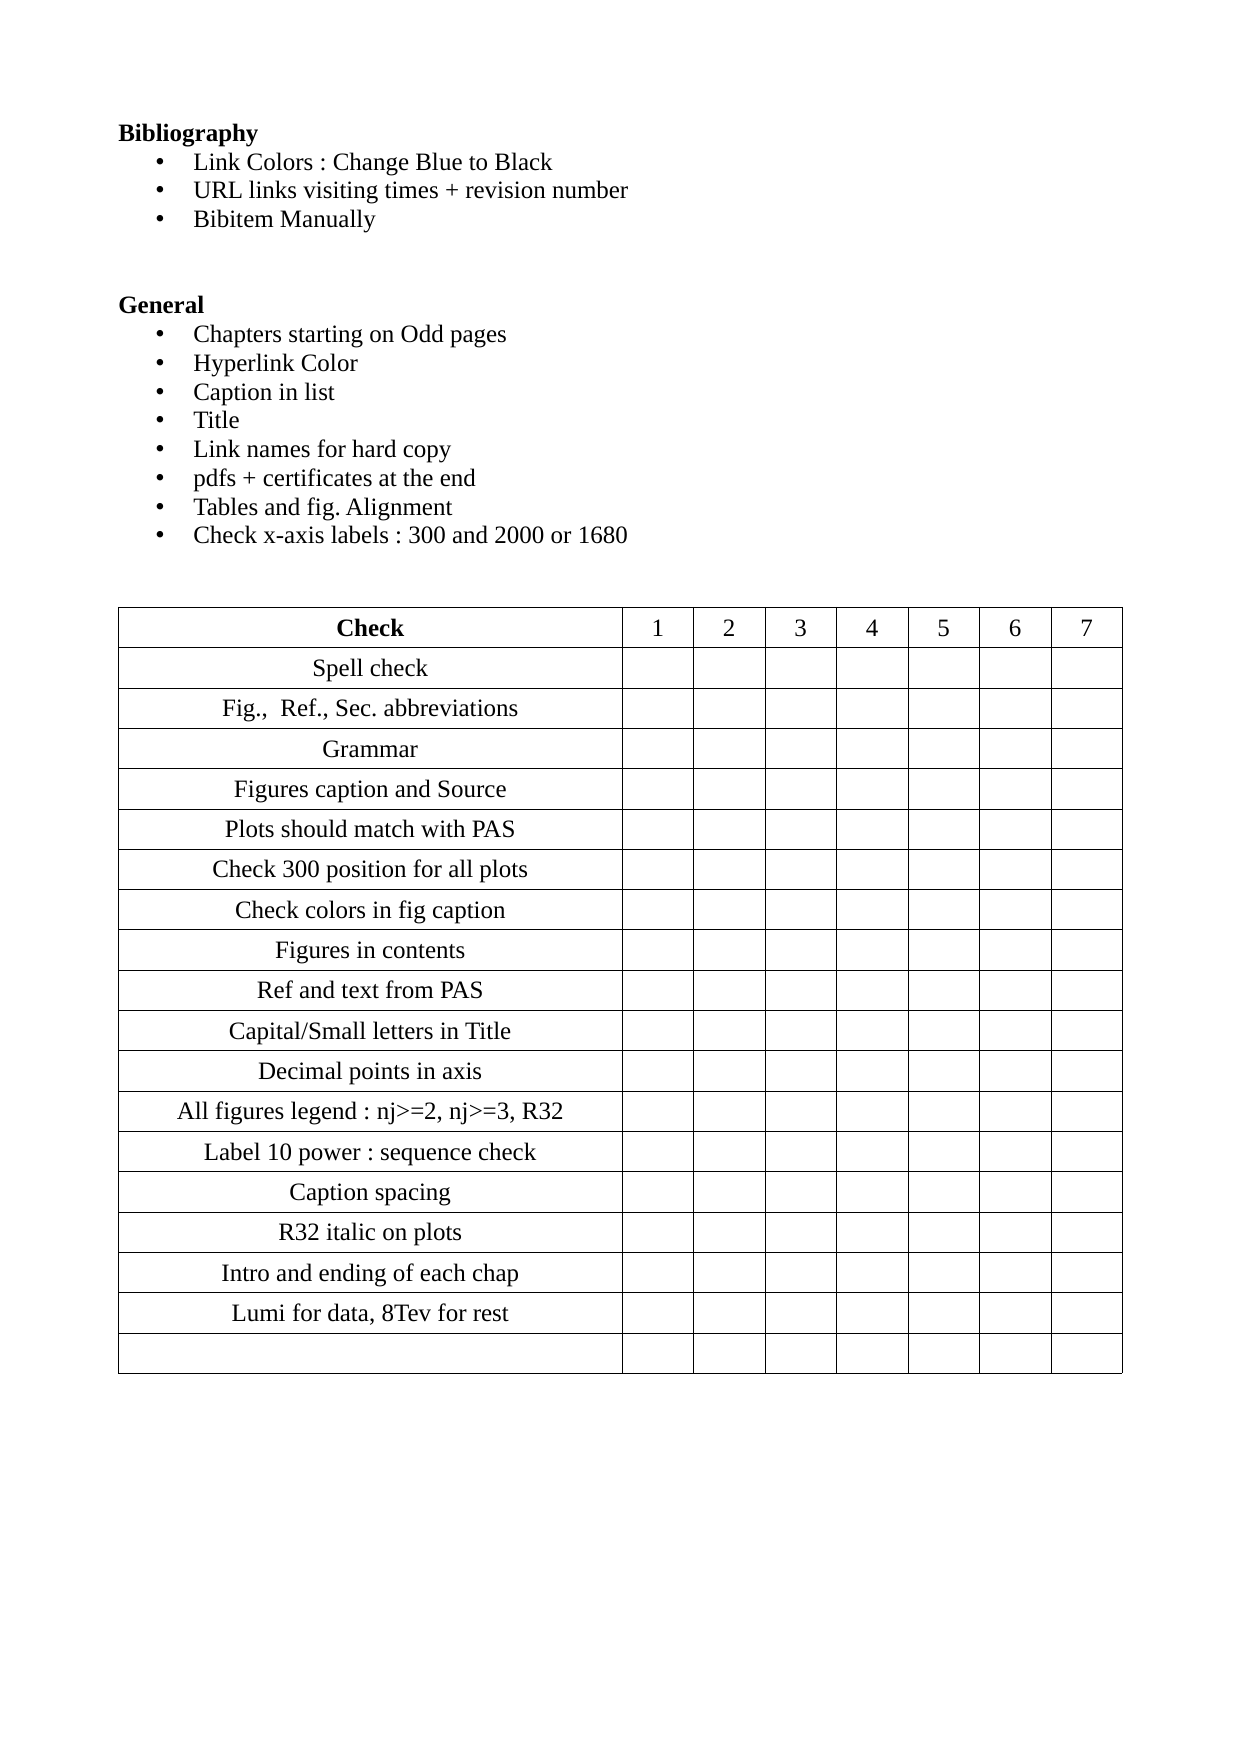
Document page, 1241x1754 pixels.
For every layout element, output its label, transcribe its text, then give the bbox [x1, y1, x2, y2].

table_cell Caption spacing [119, 1172, 622, 1212]
table_cell [1052, 1334, 1122, 1373]
table_cell [623, 810, 693, 849]
table_cell Check 300 position for all plots [119, 850, 622, 889]
table_cell R32 italic on plots [119, 1213, 622, 1252]
table_cell [837, 1092, 908, 1131]
table_cell [766, 729, 836, 768]
table_cell [694, 1132, 765, 1171]
table_cell [909, 1172, 979, 1212]
table_cell [837, 1051, 908, 1091]
table_cell [837, 729, 908, 768]
table_cell [980, 1132, 1051, 1171]
table_cell [623, 1213, 693, 1252]
table_cell [623, 1132, 693, 1171]
table_cell [694, 850, 765, 889]
table_cell [1052, 890, 1122, 929]
table_cell [766, 930, 836, 970]
table_cell Intro and ending of each chap [119, 1253, 622, 1292]
table_header 2 [694, 608, 765, 647]
table_cell [837, 1293, 908, 1332]
table_cell [694, 810, 765, 849]
table_cell [837, 1334, 908, 1373]
table_cell [694, 1213, 765, 1252]
table_cell [837, 689, 908, 728]
list pdfs + certificates at the end [156, 463, 1122, 492]
table_cell Check colors in fig caption [119, 890, 622, 929]
table_cell Lumi for data, 8Tev for rest [119, 1293, 622, 1332]
table_cell [909, 1334, 979, 1373]
table_cell Label 10 power : sequence check [119, 1132, 622, 1171]
table_cell [837, 930, 908, 970]
table_cell Grammar [119, 729, 622, 768]
table_cell [623, 1051, 693, 1091]
table_cell Ref and text from PAS [119, 971, 622, 1010]
table_cell Decimal points in axis [119, 1051, 622, 1091]
table_cell [623, 729, 693, 768]
table_header 4 [837, 608, 908, 647]
list Caption in list [156, 377, 1122, 406]
table_cell [909, 810, 979, 849]
table_cell [623, 1092, 693, 1131]
table_cell [623, 689, 693, 728]
table_cell [837, 1132, 908, 1171]
list Title [156, 406, 1122, 434]
table_cell [837, 1011, 908, 1050]
table_cell [623, 648, 693, 687]
table_cell [694, 930, 765, 970]
table_cell [837, 850, 908, 889]
table_cell [837, 1213, 908, 1252]
table_cell [1052, 810, 1122, 849]
table_cell [623, 890, 693, 929]
table_cell [837, 1253, 908, 1292]
table_cell [909, 1213, 979, 1252]
table_cell [980, 689, 1051, 728]
table_cell [1052, 648, 1122, 687]
table_cell [694, 890, 765, 929]
table_cell [837, 810, 908, 849]
table_cell [766, 971, 836, 1010]
table_cell [980, 890, 1051, 929]
table_cell [1052, 1132, 1122, 1171]
table_cell [694, 769, 765, 808]
table_cell Figures in contents [119, 930, 622, 970]
table_cell [766, 1334, 836, 1373]
table_cell Figures caption and Source [119, 769, 622, 808]
table_cell [623, 1293, 693, 1332]
table_cell [766, 1213, 836, 1252]
table_cell [694, 729, 765, 768]
text General [118, 291, 1122, 319]
table_cell [980, 850, 1051, 889]
table_cell [909, 930, 979, 970]
table_cell [837, 648, 908, 687]
table_cell [909, 850, 979, 889]
table_cell [980, 810, 1051, 849]
list Tables and fig. Alignment [156, 492, 1122, 521]
table_cell [766, 1293, 836, 1332]
table_cell Capital/Small letters in Title [119, 1011, 622, 1050]
table_cell [1052, 1092, 1122, 1131]
table_cell [1052, 729, 1122, 768]
list Link Colors : Change Blue to Black [156, 147, 1122, 176]
table_cell [694, 1334, 765, 1373]
table_cell [980, 1011, 1051, 1050]
table_cell [909, 648, 979, 687]
table_cell [766, 1092, 836, 1131]
table_cell [909, 1253, 979, 1292]
list Check x-axis labels : 300 and 2000 or 1680 [156, 521, 1122, 549]
table_cell [909, 1092, 979, 1131]
table_header 6 [980, 608, 1051, 647]
table_cell [837, 769, 908, 808]
table_cell [837, 890, 908, 929]
table_cell [694, 1011, 765, 1050]
table_cell [980, 1172, 1051, 1212]
table_header 1 [623, 608, 693, 647]
table_cell [909, 971, 979, 1010]
text Bibliography [118, 118, 1122, 147]
table_header 3 [766, 608, 836, 647]
table_cell [766, 689, 836, 728]
table_cell Plots should match with PAS [119, 810, 622, 849]
table_cell [980, 769, 1051, 808]
table_cell [119, 1334, 622, 1373]
table_cell [909, 1293, 979, 1332]
table_cell All figures legend : nj>=2, nj>=3, R32 [119, 1092, 622, 1131]
list Hyperlink Color [156, 348, 1122, 377]
table_cell [766, 1132, 836, 1171]
table_cell [909, 1051, 979, 1091]
table_cell [766, 1172, 836, 1212]
table_cell [623, 971, 693, 1010]
table_cell [694, 1172, 765, 1212]
table_cell [980, 1334, 1051, 1373]
table_cell [980, 1253, 1051, 1292]
table_cell [980, 729, 1051, 768]
table_cell [909, 1132, 979, 1171]
table_cell [909, 890, 979, 929]
table_header 7 [1052, 608, 1122, 647]
list URL links visiting times + revision number [156, 176, 1122, 204]
table_cell [980, 1213, 1051, 1252]
table_cell [694, 648, 765, 687]
table_cell [766, 890, 836, 929]
table_cell [694, 1051, 765, 1091]
table_cell [980, 1092, 1051, 1131]
table_cell Spell check [119, 648, 622, 687]
table_cell [766, 1253, 836, 1292]
table_cell [909, 1011, 979, 1050]
table_header 5 [909, 608, 979, 647]
table_cell [766, 648, 836, 687]
table_cell Fig., Ref., Sec. abbreviations [119, 689, 622, 728]
table_cell [623, 1334, 693, 1373]
table_cell [766, 810, 836, 849]
table_cell [1052, 971, 1122, 1010]
table_cell [623, 769, 693, 808]
table_cell [1052, 1051, 1122, 1091]
table_cell [1052, 689, 1122, 728]
table_cell [980, 648, 1051, 687]
table_cell [837, 971, 908, 1010]
table_cell [1052, 850, 1122, 889]
table_cell [909, 689, 979, 728]
table_cell [623, 1253, 693, 1292]
table_cell [1052, 1253, 1122, 1292]
table_cell [766, 850, 836, 889]
table_cell [766, 1051, 836, 1091]
table_cell [694, 1092, 765, 1131]
list Bibitem Manually [156, 204, 1122, 233]
table_header Check [119, 608, 622, 647]
table_cell [766, 1011, 836, 1050]
table_cell [694, 689, 765, 728]
table_cell [1052, 1172, 1122, 1212]
list Chapters starting on Odd pages [156, 319, 1122, 348]
table_cell [1052, 1293, 1122, 1332]
table_cell [1052, 1011, 1122, 1050]
table_cell [980, 1293, 1051, 1332]
table_cell [980, 971, 1051, 1010]
table_cell [623, 1011, 693, 1050]
table_cell [623, 850, 693, 889]
table_cell [694, 1253, 765, 1292]
table_cell [694, 1293, 765, 1332]
list Link names for hard copy [156, 434, 1122, 463]
table_cell [1052, 1213, 1122, 1252]
table_cell [837, 1172, 908, 1212]
table_cell [980, 1051, 1051, 1091]
table_cell [766, 769, 836, 808]
table_cell [694, 971, 765, 1010]
table_cell [623, 930, 693, 970]
table_cell [1052, 930, 1122, 970]
table_cell [1052, 769, 1122, 808]
table_cell [909, 729, 979, 768]
table_cell [623, 1172, 693, 1212]
table_cell [909, 769, 979, 808]
table_cell [980, 930, 1051, 970]
